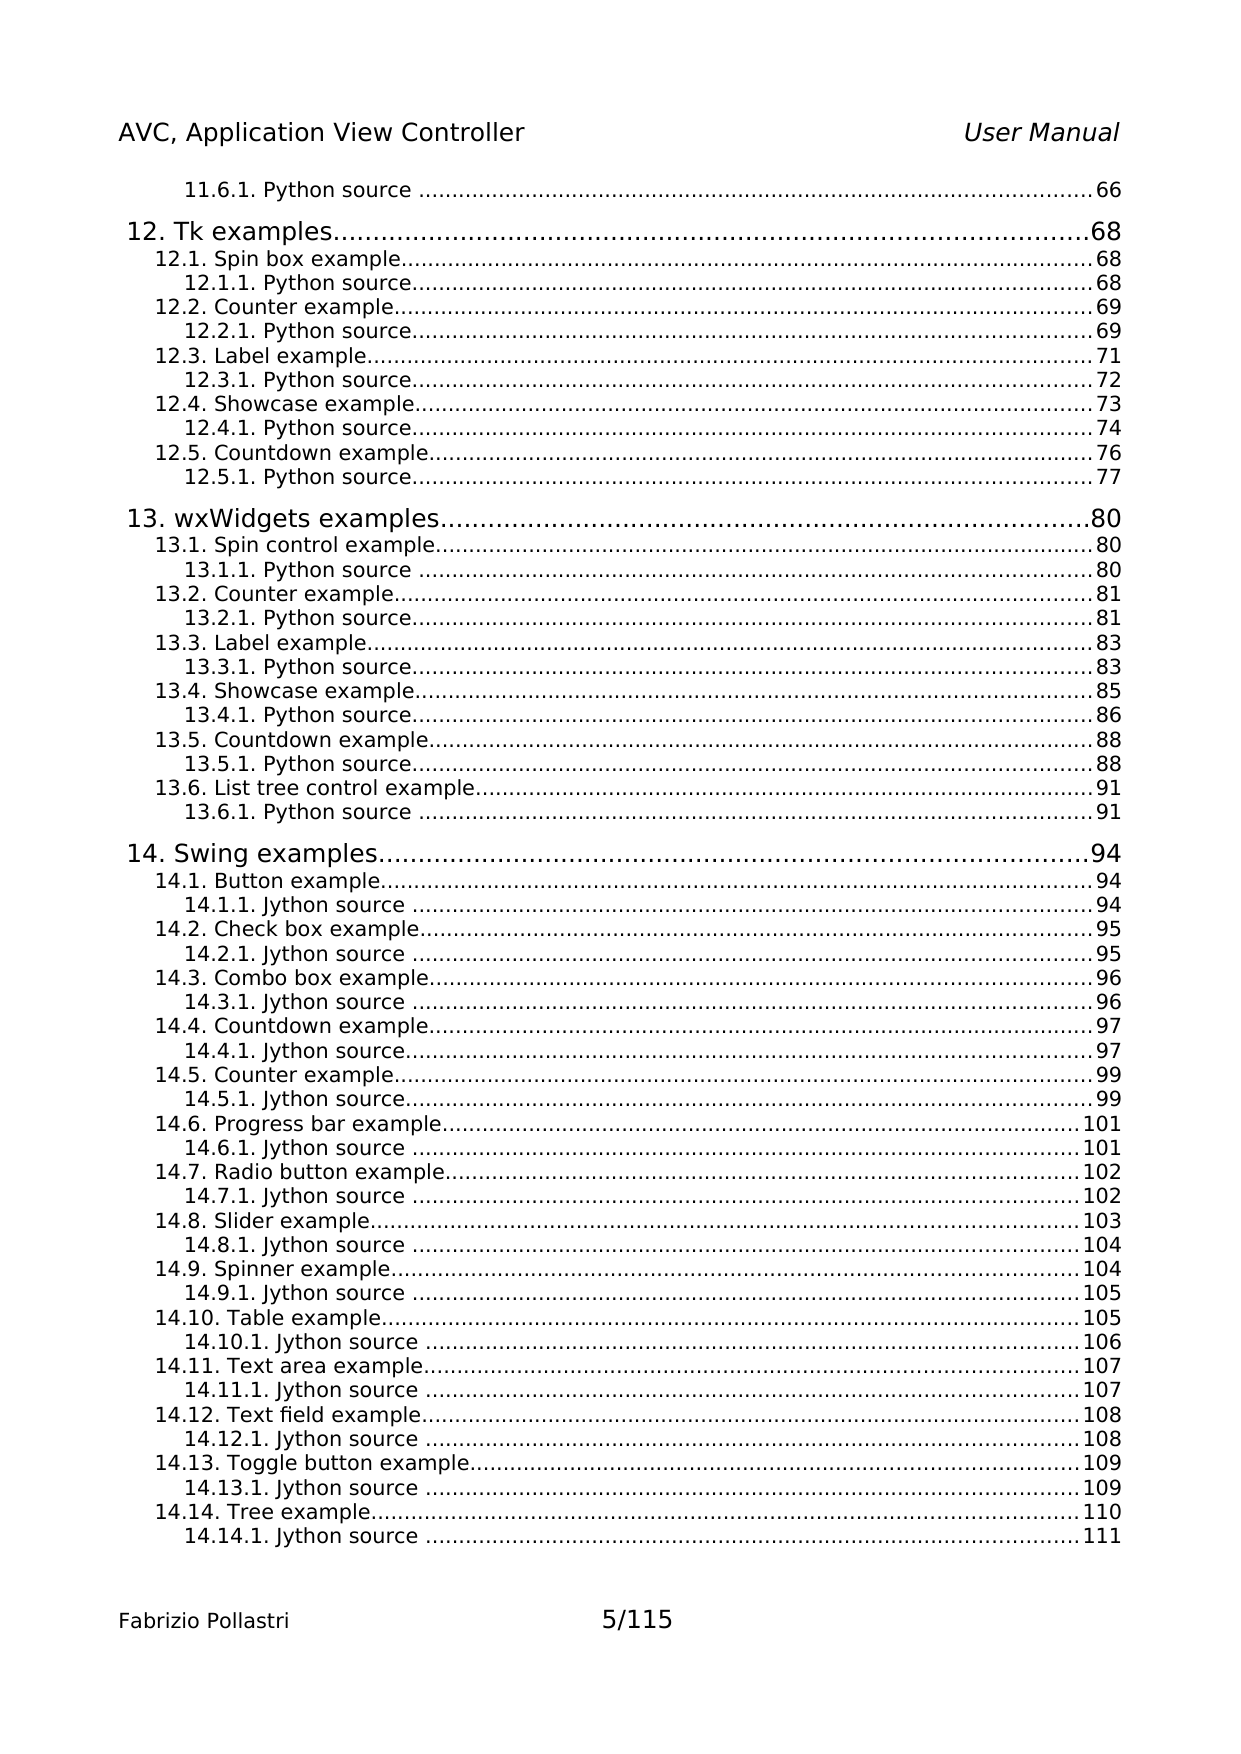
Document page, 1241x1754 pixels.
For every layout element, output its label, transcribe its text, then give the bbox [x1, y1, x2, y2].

text 14.2. Check box example 95 [148, 917, 1122, 942]
text 12.4.1. Python source 74 [177, 416, 1122, 441]
text 13.3.1. Python source 83 [177, 655, 1122, 679]
text 14.11. Text area example 107 [148, 1354, 1122, 1378]
text 13.3. Label example 83 [148, 631, 1122, 655]
text 14.3.1. Jython source 96 [177, 990, 1122, 1014]
text 13.2.1. Python source 81 [177, 606, 1122, 631]
text 12. Tk examples 68 [118, 217, 1122, 247]
text 13. wxWidgets examples 80 [118, 504, 1122, 533]
text 14.8. Slider example 103 [148, 1209, 1122, 1233]
text 14.12. Text field example 108 [148, 1403, 1122, 1427]
text 12.4. Showcase example 73 [148, 392, 1122, 416]
text 13.1.1. Python source 80 [177, 558, 1122, 582]
text 11.6.1. Python source 66 [177, 178, 1122, 202]
text 12.2. Counter example 69 [148, 295, 1122, 319]
text 13.1. Spin control example 80 [148, 533, 1122, 558]
text 12.1. Spin box example 68 [148, 247, 1122, 271]
text 13.6.1. Python source 91 [177, 800, 1122, 825]
text 14.4. Countdown example 97 [148, 1014, 1122, 1039]
text 14.14. Tree example 110 [148, 1500, 1122, 1524]
text 12.5. Countdown example 76 [148, 441, 1122, 465]
text 14.1.1. Jython source 94 [177, 893, 1122, 917]
text 13.5. Countdown example 88 [148, 728, 1122, 752]
text 12.1.1. Python source 68 [177, 271, 1122, 295]
text 12.5.1. Python source 77 [177, 465, 1122, 489]
text 14.1. Button example 94 [148, 869, 1122, 893]
text 14.6. Progress bar example 101 [148, 1112, 1122, 1136]
text 14.6.1. Jython source 101 [177, 1136, 1122, 1160]
text 14.2.1. Jython source 95 [177, 942, 1122, 966]
text 14.9.1. Jython source 105 [177, 1281, 1122, 1306]
text 14.14.1. Jython source 111 [177, 1524, 1122, 1548]
text 13.5.1. Python source 88 [177, 752, 1122, 776]
text 14.10. Table example 105 [148, 1306, 1122, 1330]
text 14.8.1. Jython source 104 [177, 1233, 1122, 1257]
text 13.4. Showcase example 85 [148, 679, 1122, 703]
text 14.13.1. Jython source 109 [177, 1476, 1122, 1500]
text 12.3. Label example 71 [148, 344, 1122, 368]
text 14.7. Radio button example 102 [148, 1160, 1122, 1184]
text 12.3.1. Python source 72 [177, 368, 1122, 392]
text 14.11.1. Jython source 107 [177, 1378, 1122, 1403]
text 14.13. Toggle button example 109 [148, 1451, 1122, 1476]
text 14.9. Spinner example 104 [148, 1257, 1122, 1281]
text 14.5. Counter example 99 [148, 1063, 1122, 1087]
text 13.4.1. Python source 86 [177, 703, 1122, 728]
text 13.6. List tree control example 91 [148, 776, 1122, 800]
text 14.12.1. Jython source 108 [177, 1427, 1122, 1451]
text 12.2.1. Python source 69 [177, 319, 1122, 344]
text 14.4.1. Jython source 97 [177, 1039, 1122, 1063]
text 14.7.1. Jython source 102 [177, 1184, 1122, 1209]
text 14.10.1. Jython source 106 [177, 1330, 1122, 1354]
text 14.5.1. Jython source 99 [177, 1087, 1122, 1112]
text 14. Swing examples 94 [118, 840, 1122, 869]
text 13.2. Counter example 81 [148, 582, 1122, 606]
text 14.3. Combo box example 96 [148, 966, 1122, 990]
